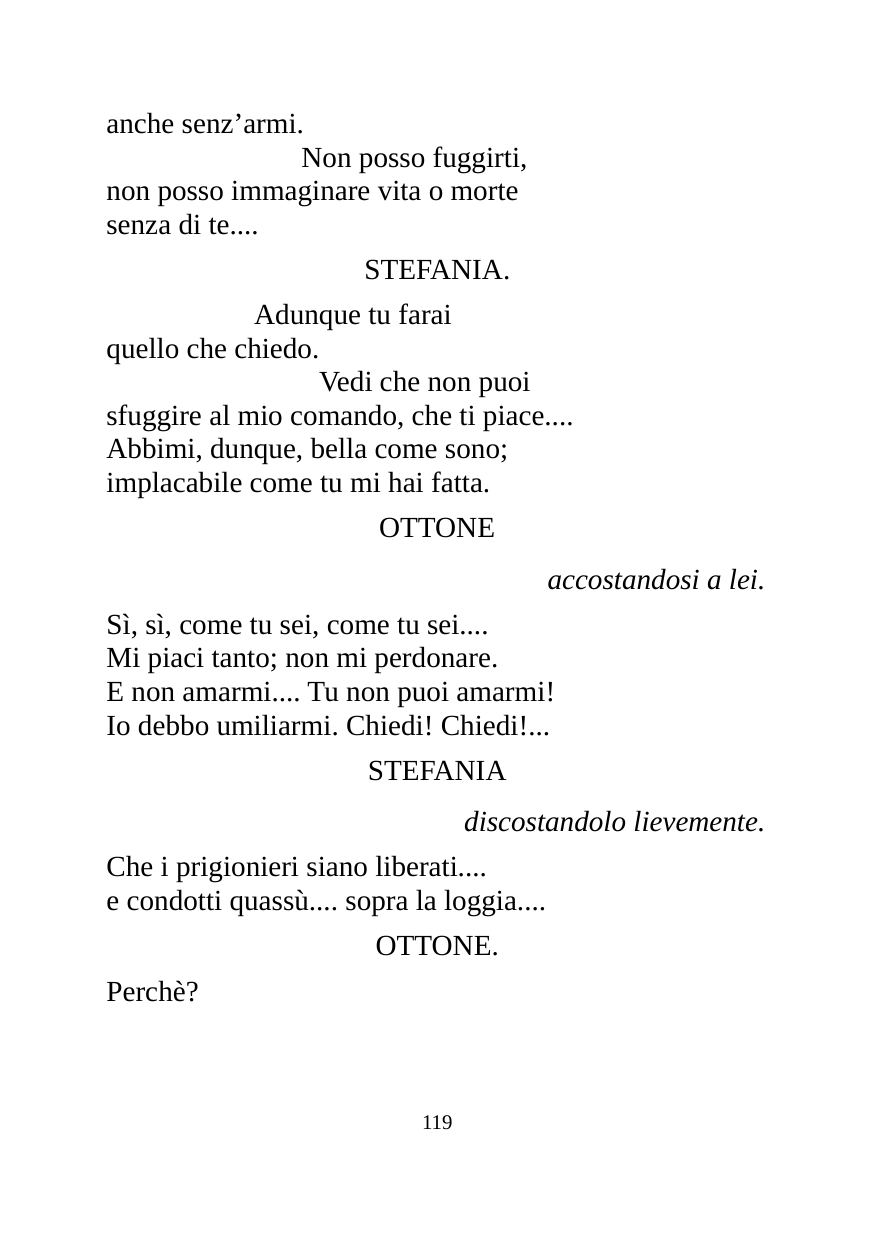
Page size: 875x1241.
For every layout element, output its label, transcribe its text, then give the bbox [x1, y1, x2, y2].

text STEFANIA. [106, 252, 768, 286]
text discostandolo lievemente. [342, 804, 768, 838]
text OTTONE. [106, 928, 768, 962]
text Vedi che non puoi sfuggire al mio comando, che ti piace.... Abbimi, dunque, bella come sono; implacabile come tu mi hai fatta. [106, 364, 768, 499]
text Sì, sì, come tu sei, come tu sei.... Mi piaci tanto; non mi perdonare. E non amarmi.... Tu non puoi amarmi! Io debbo umiliarmi. Chiedi! Chiedi!... [106, 607, 768, 741]
text Adunque tu farai quello che chiedo. [106, 297, 768, 364]
text Perchè? [106, 974, 768, 1007]
text OTTONE [106, 511, 768, 544]
text Che i prigionieri siano liberati.... e condotti quassù.... sopra la loggia.... [106, 849, 768, 917]
text anche senz’armi. [106, 106, 768, 140]
text STEFANIA [106, 753, 768, 787]
text Non posso fuggirti, non posso immaginare vita o morte senza di te.... [106, 140, 768, 240]
text accostandosi a lei. [342, 562, 768, 595]
